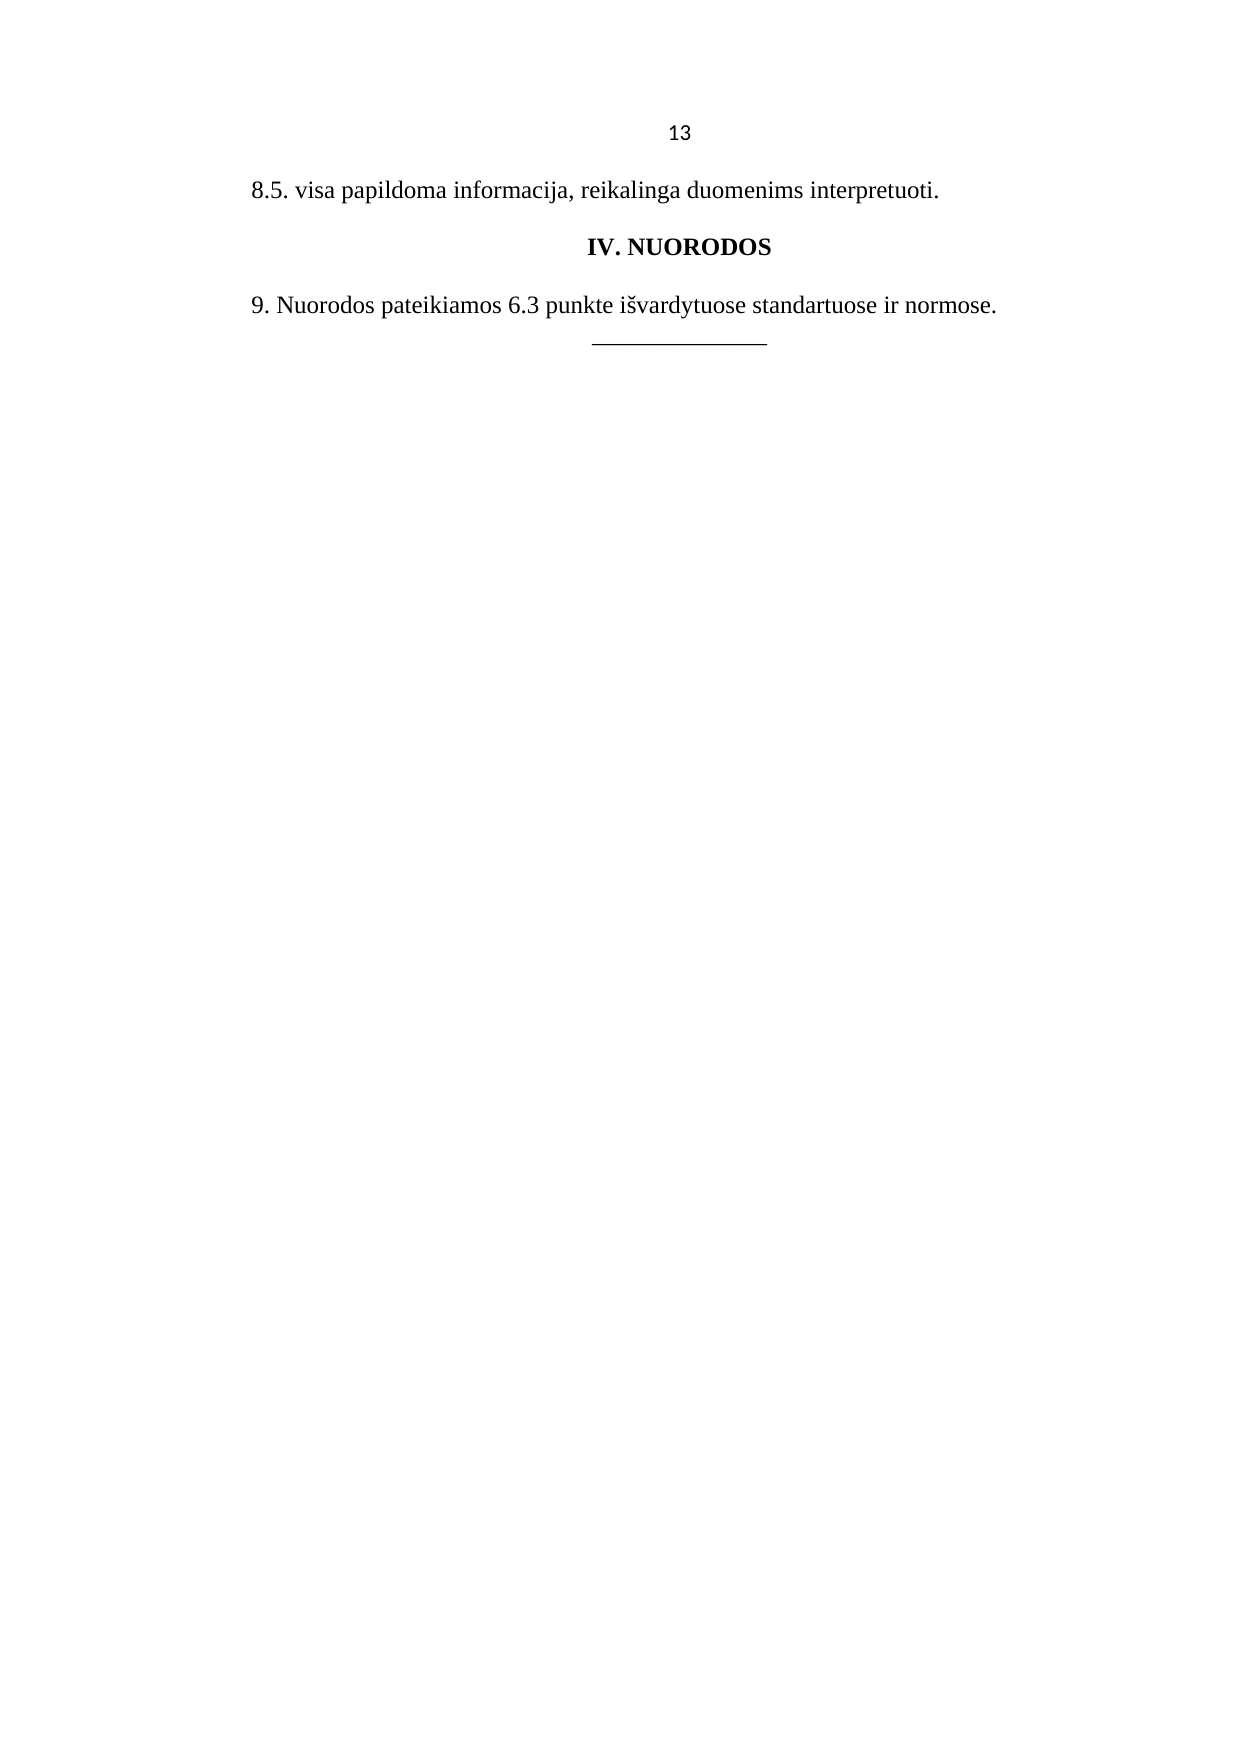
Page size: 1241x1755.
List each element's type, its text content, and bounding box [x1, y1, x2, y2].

text ______________ [177, 319, 1181, 347]
text 9. Nuorodos pateikiamos 6.3 punkte išvardytuose standartuose ir normose. [177, 290, 1181, 319]
text IV. NUORODOS [177, 232, 1181, 261]
text 8.5. visa papildoma informacija, reikalinga duomenims interpretuoti. [177, 175, 1181, 204]
